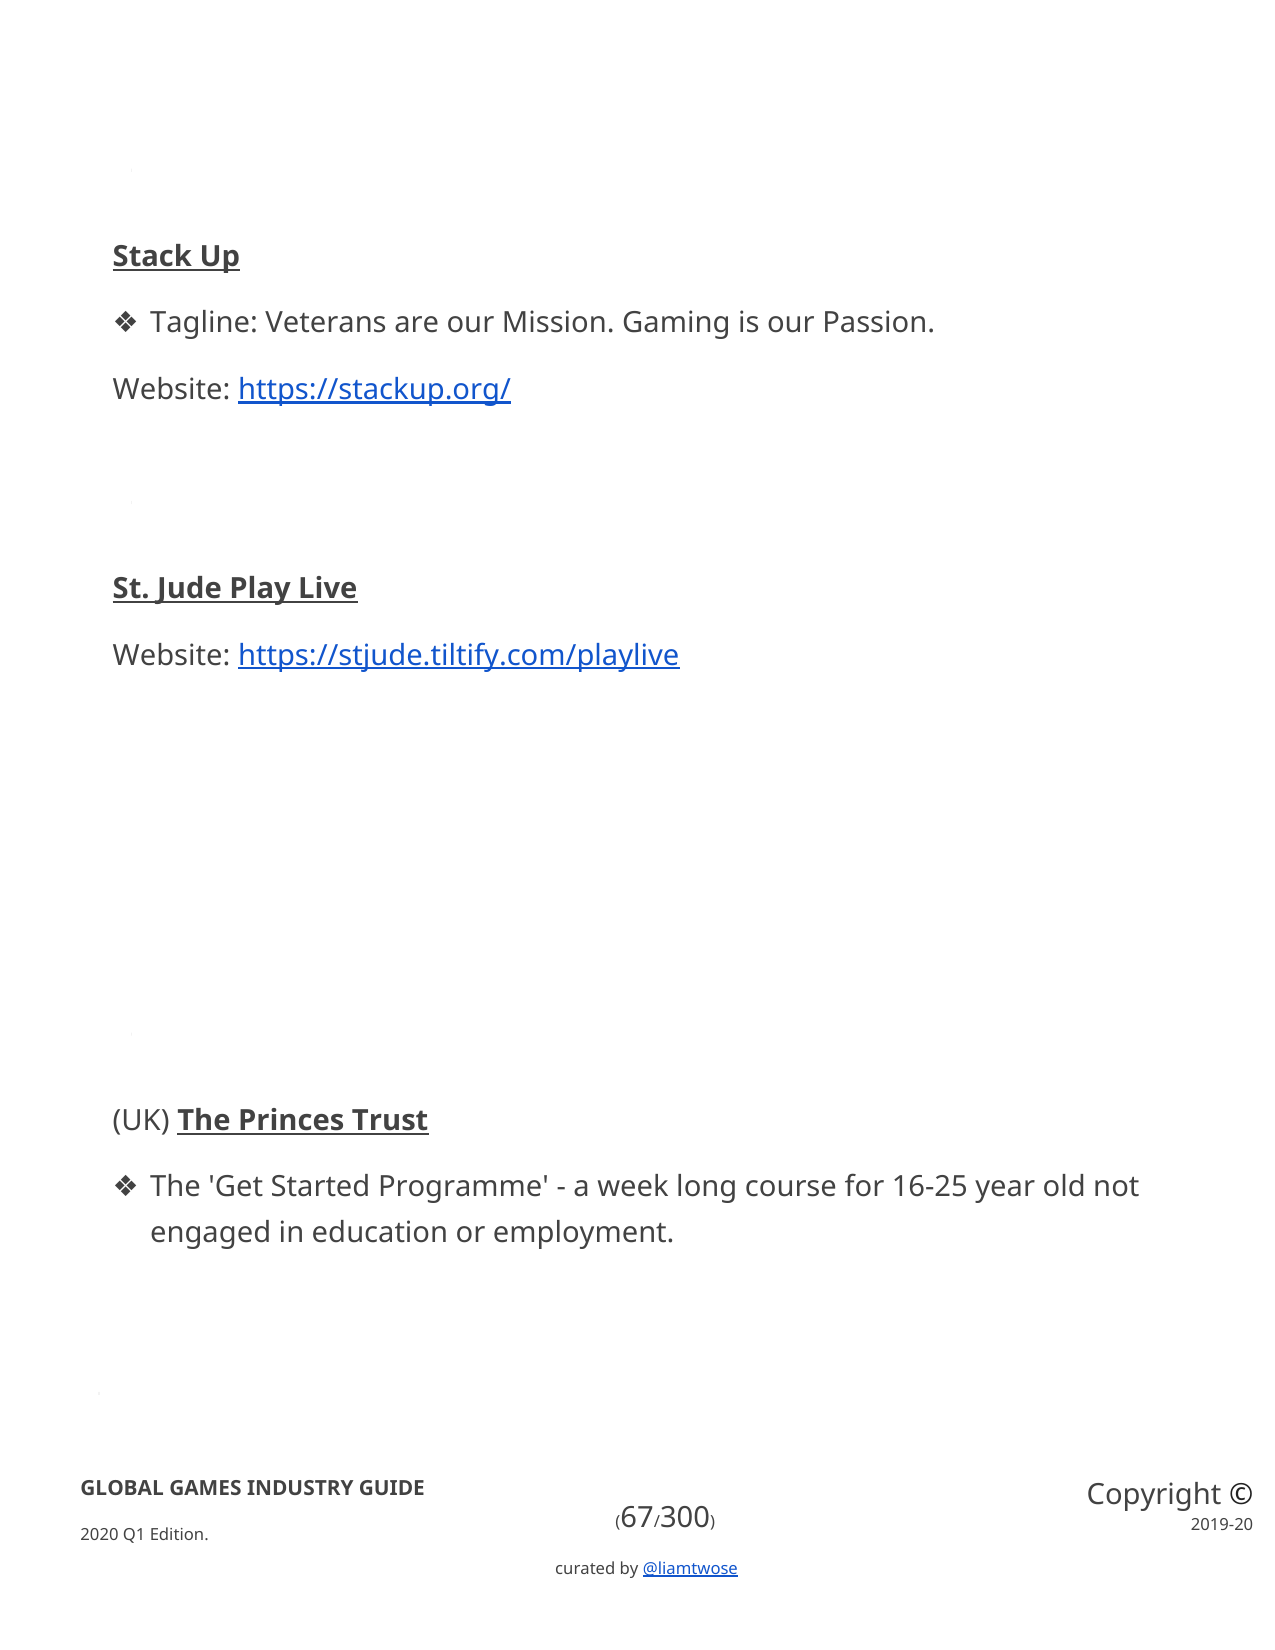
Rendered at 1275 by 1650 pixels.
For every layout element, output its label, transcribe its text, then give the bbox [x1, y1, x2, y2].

text St. Jude Play Live [112, 567, 1200, 607]
text (UK) The Princes Trust [112, 1099, 1200, 1139]
list The 'Get Started Programme' - a week long course for 16-25 year old not engaged in education or employment. [112, 1166, 1200, 1251]
text Website: https://stackup.org/ [112, 368, 1200, 408]
list Tagline: Veterans are our Mission. Gaming is our Passion. [112, 302, 1200, 341]
text Stack Up [112, 235, 1200, 275]
text Website: https://stjude.tiltify.com/playlive [112, 634, 1200, 673]
